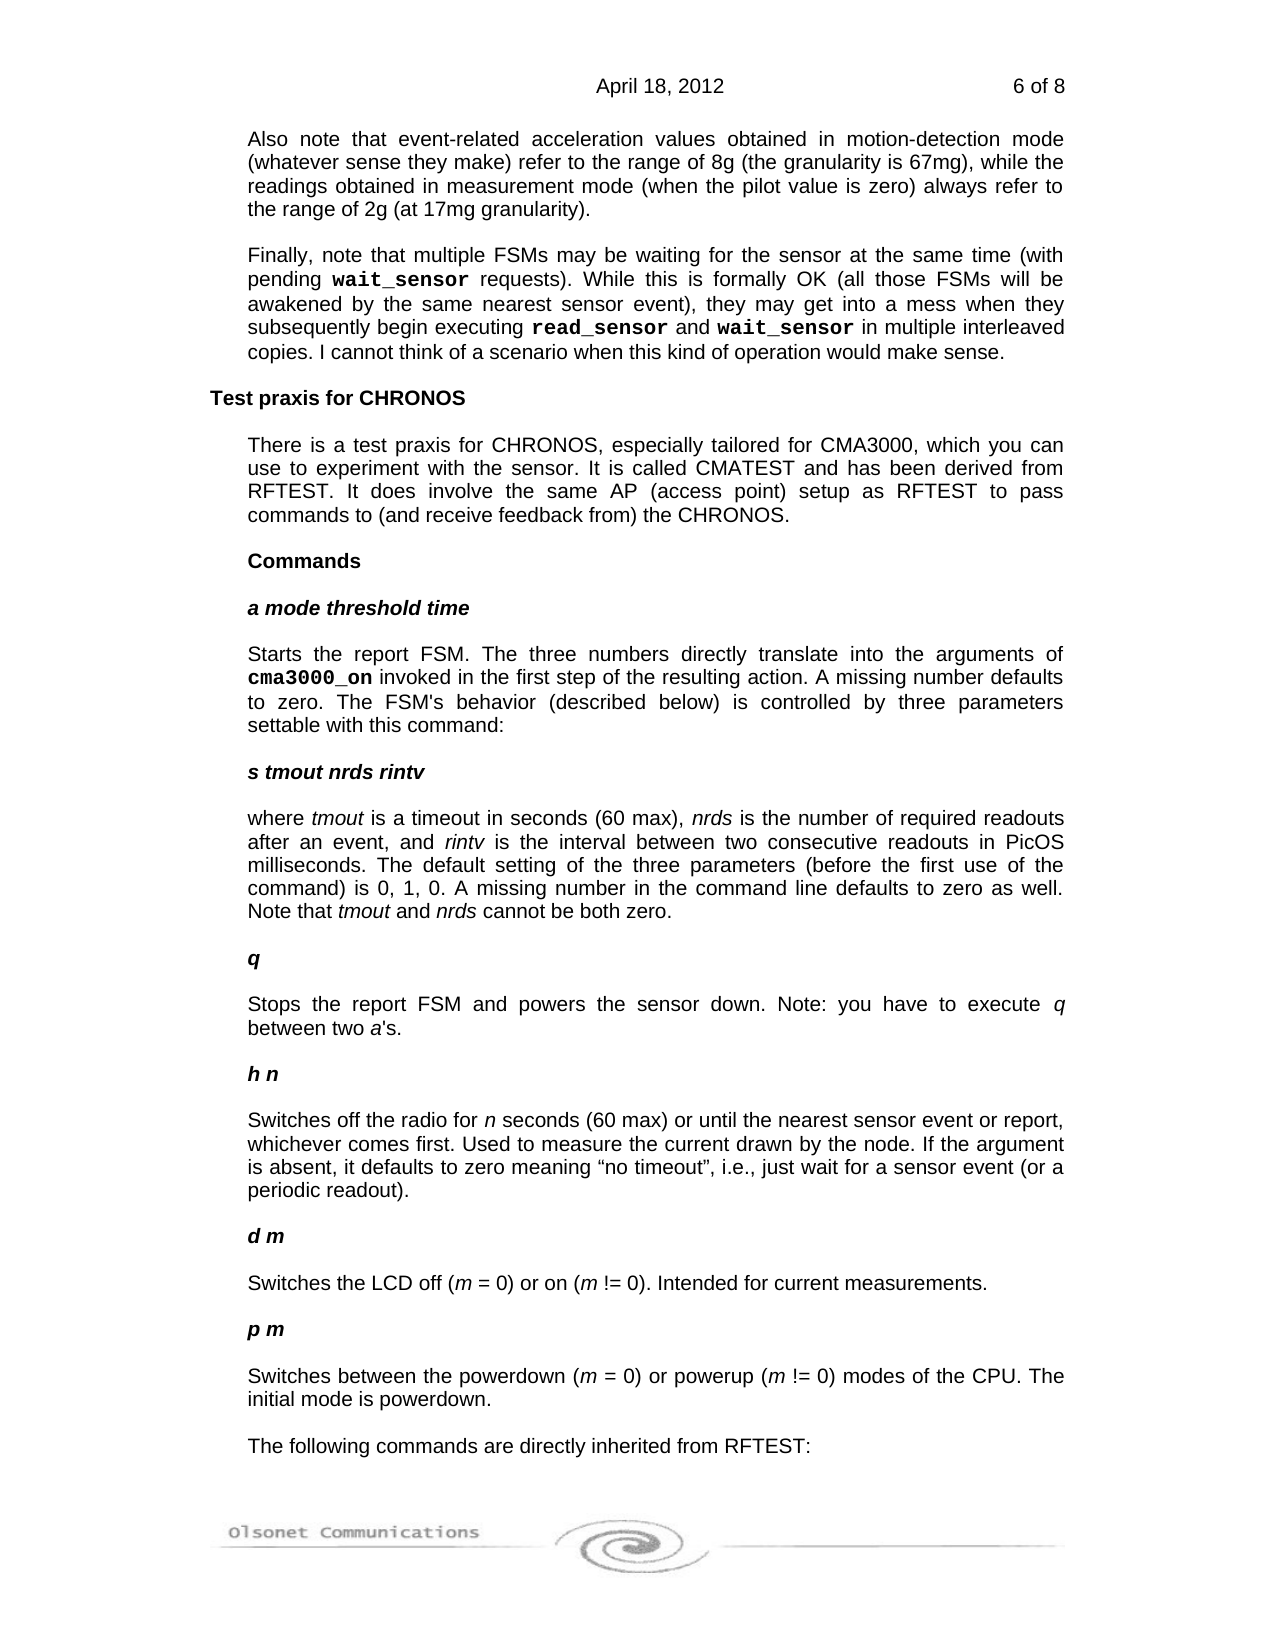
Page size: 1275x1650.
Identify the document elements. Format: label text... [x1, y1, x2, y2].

text Finally, note that multiple FSMs may be waiting for the sensor at the same time (with pending wait_sensor requests). While this is formally OK (all those FSMs will be awakened by the same nearest sensor event), they may get into a mess when they subsequently begin executing read_sensor and wait_sensor in multiple interleaved copies. I cannot think of a scenario when this kind of operation would make sense. [247, 244, 1065, 364]
text h n [247, 1062, 1065, 1086]
text Switches off the radio for n seconds (60 max) or until the nearest sensor event or report, whichever comes first. Used to measure the current drawn by the node. If the argument is absent, it defaults to zero meaning “no timeout”, i.e., just wait for a sensor event (or a periodic readout). [247, 1109, 1065, 1202]
text Starts the report FSM. The three numbers directly translate into the arguments of cma3000_on invoked in the first step of the resulting action. A missing number defaults to zero. The FSM's behavior (described below) is controlled by three parameters settable with this command: [247, 642, 1065, 737]
subtitle Test praxis for CHRONOS [210, 387, 1065, 410]
text There is a test praxis for CHRONOS, especially tailored for CMA3000, which you can use to experiment with the sensor. It is called CMATEST and has been derived from RFTEST. It does involve the same AP (access point) setup as RFTEST to pass commands to (and receive feedback from) the CHRONOS. [247, 433, 1065, 526]
text Also note that event-related acceleration values obtained in motion-detection mode (whatever sense they make) refer to the range of 8g (the granularity is 67mg), while the readings obtained in measurement mode (when the pilot value is zero) always refer to the range of 2g (at 17mg granularity). [247, 128, 1065, 221]
text where tmout is a timeout in seconds (60 max), nrds is the number of required readouts after an event, and rintv is the interval between two consecutive readouts in PicOS milliseconds. The default setting of the three parameters (before the first use of the command) is 0, 1, 0. A missing number in the command line defaults to zero as well. Note that tmout and nrds cannot be both zero. [247, 807, 1065, 923]
picture [210, 1504, 1065, 1596]
text Switches the LCD off (m = 0) or on (m != 0). Intended for current measurements. [247, 1272, 1065, 1295]
text s tmout nrds rintv [247, 761, 1065, 784]
subtitle Commands [247, 549, 1065, 573]
text Switches between the powerdown (m = 0) or powerup (m != 0) modes of the CPU. The initial mode is powerdown. [247, 1364, 1065, 1411]
text The following commands are directly inherited from RFTEST: [247, 1434, 1065, 1457]
text q [247, 946, 1065, 969]
text d m [247, 1225, 1065, 1248]
text Stops the report FSM and powers the sensor down. Note: you have to execute q between two a's. [247, 993, 1065, 1039]
text a mode threshold time [247, 596, 1065, 619]
text p m [247, 1318, 1065, 1341]
